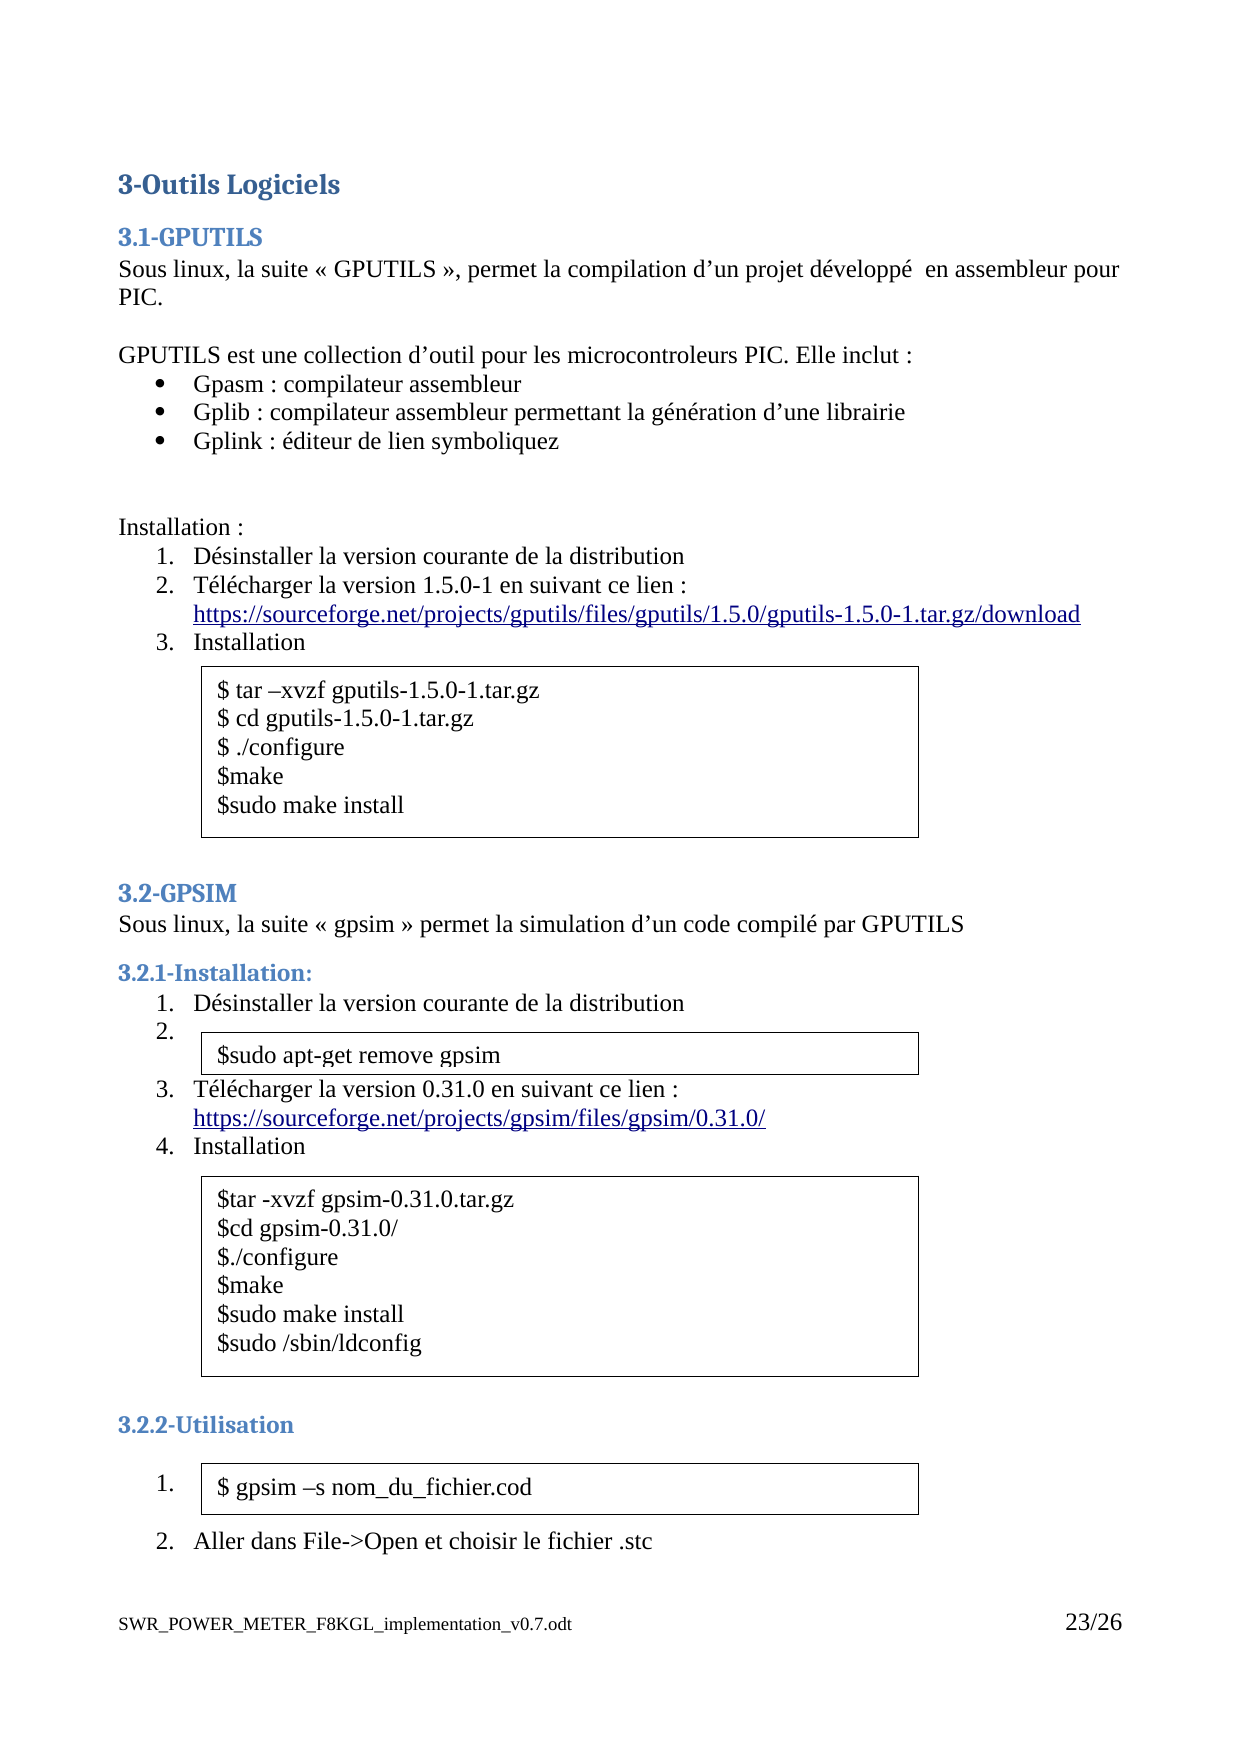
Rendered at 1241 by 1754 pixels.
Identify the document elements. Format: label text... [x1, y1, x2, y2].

subtitle 3.1-GPUTILS [118, 222, 1122, 254]
text Sous linux, la suite « GPUTILS », permet la compilation d’un projet développé en assembleur pour PIC. [118, 254, 1122, 311]
list Aller dans File->Open et choisir le fichier .stc [156, 1526, 1122, 1555]
text $ gpsim –s nom_du_fichier.cod [217, 1472, 903, 1500]
text $ tar –xvzf gputils-1.5.0-1.tar.gz [217, 675, 903, 703]
list Installation [156, 1131, 1122, 1160]
text $tar -xvzf gpsim-0.31.0.tar.gz $cd gpsim-0.31.0/ $./configure $make $sudo make install $sudo /sbin/ldconfig [217, 1184, 903, 1357]
list Gpasm : compilateur assembleur [156, 369, 1122, 397]
list Désinstaller la version courante de la distribution [156, 988, 1122, 1016]
text Sous linux, la suite « gpsim » permet la simulation d’un code compilé par GPUTILS [118, 909, 1122, 938]
text $make [217, 761, 903, 790]
text GPUTILS est une collection d’outil pour les microcontroleurs PIC. Elle inclut : [118, 340, 1122, 369]
list Gplink : éditeur de lien symboliquez [156, 426, 1122, 455]
text Installation : [118, 512, 1122, 541]
list Désinstaller la version courante de la distribution [156, 541, 1122, 570]
list Gplib : compilateur assembleur permettant la génération d’une librairie [156, 397, 1122, 426]
list Télécharger la version 0.31.0 en suivant ce lien : [156, 1074, 1122, 1103]
subtitle 3.2-GPSIM [118, 878, 1122, 909]
subtitle 3-Outils Logiciels [118, 168, 1122, 202]
subtitle 3.2.1-Installation: [118, 959, 1122, 988]
text $ cd gputils-1.5.0-1.tar.gz [217, 703, 903, 732]
list https://sourceforge.net/projects/gpsim/files/gpsim/0.31.0/ [156, 1103, 1122, 1131]
list Télécharger la version 1.5.0-1 en suivant ce lien : https://sourceforge.net/projects/gputils/files/gputils/1.5.0/gputils-1.5.0-1.tar.gz/download [156, 570, 1122, 627]
list $sudo apt-get remove gpsim [217, 1040, 903, 1066]
list Installation [156, 627, 1122, 656]
subtitle 3.2.2-Utilisation [118, 1411, 1122, 1440]
text $sudo make install [217, 790, 903, 818]
text $ ./configure [217, 732, 903, 761]
